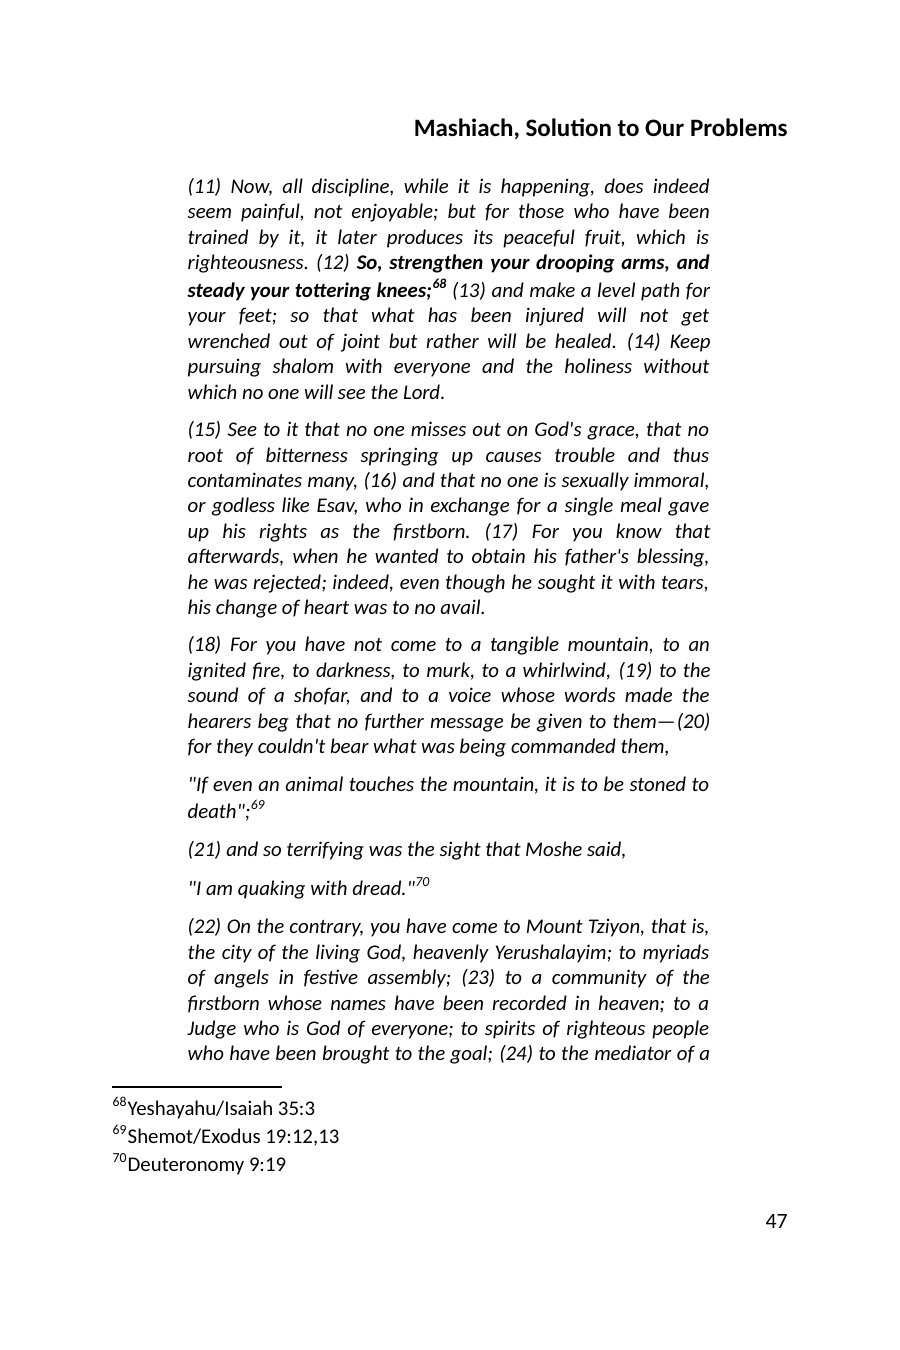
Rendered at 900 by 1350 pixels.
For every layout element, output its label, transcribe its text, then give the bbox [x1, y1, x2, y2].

text Yeshayahu/Isaiah 35:3 [112, 1093, 787, 1121]
text Shemot/Exodus 19:12,13 [112, 1121, 787, 1149]
text (21) and so terrifying was the sight that Moshe said, [187, 836, 712, 862]
text "I am quaking with dread." [187, 873, 712, 902]
text (15) See to it that no one misses out on God's grace, that no root of bitterness springing up causes trouble and thus contaminates many, (16) and that no one is sexually immoral, or godless like Esav, who in exchange for a single meal gave up his rights as the firstborn. (17) For you know that afterwards, when he wanted to obtain his father's blessing, he was rejected; indeed, even though he sought it with tears, his change of heart was to no avail. [187, 416, 712, 620]
text (11) Now, all discipline, while it is happening, does indeed seem painful, not enjoyable; but for those who have been trained by it, it later produces its peaceful fruit, which is righteousness. (12) So, strengthen your drooping arms, and steady your tottering knees; (13) and make a level path for your feet; so that what has been injured will not get wrenched out of joint but rather will be healed. (14) Keep pursuing shalom with everyone and the holiness without which no one will see the Lord. [187, 173, 712, 404]
text (18) For you have not come to a tangible mountain, to an ignited fire, to darkness, to murk, to a whirlwind, (19) to the sound of a shofar, and to a voice whose words made the hearers beg that no further message be given to them—(20) for they couldn't bear what was being commanded them, [187, 632, 712, 759]
text Deuteronomy 9:19 [112, 1149, 787, 1177]
text (22) On the contrary, you have come to Mount Tziyon, that is, the city of the living God, heavenly Yerushalayim; to myriads of angels in festive assembly; (23) to a community of the firstborn whose names have been recorded in heaven; to a Judge who is God of everyone; to spirits of righteous people who have been brought to the goal; (24) to the mediator of a [187, 913, 712, 1066]
text "If even an animal touches the mountain, it is to be stoned to death"; [187, 771, 712, 824]
